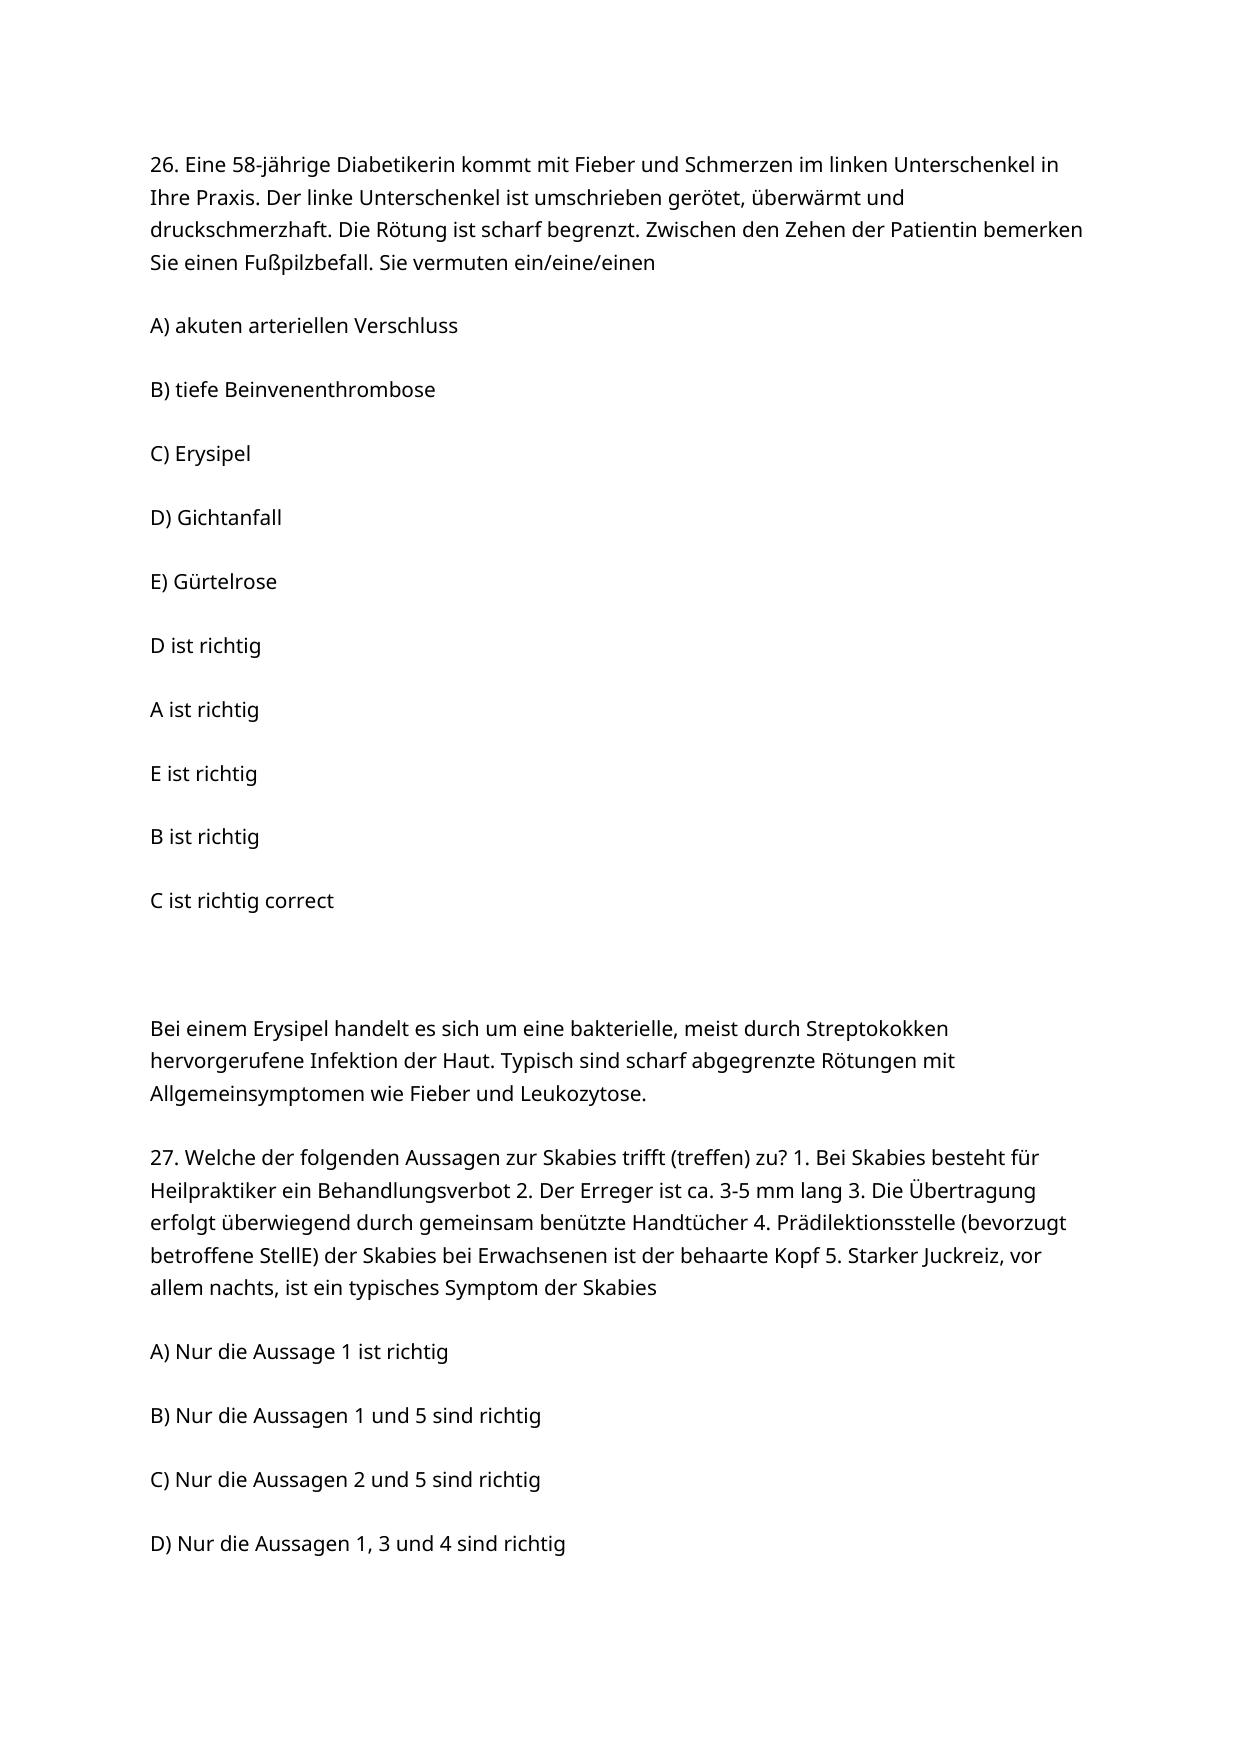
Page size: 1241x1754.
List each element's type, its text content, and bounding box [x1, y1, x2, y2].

text E) Gürtelrose [150, 567, 1090, 596]
text A) akuten arteriellen Verschluss [150, 312, 1090, 340]
text D) Gichtanfall [150, 503, 1090, 532]
text C ist richtig correct [150, 886, 1090, 915]
text Bei einem Erysipel handelt es sich um eine bakterielle, meist durch Streptokokken hervorgerufene Infektion der Haut. Typisch sind scharf abgegrenzte Rötungen mit Allgemeinsymptomen wie Fieber und Leukozytose. [150, 1014, 1090, 1108]
text B) tiefe Beinvenenthrombose [150, 376, 1090, 404]
text 26. Eine 58-jährige Diabetikerin kommt mit Fieber und Schmerzen im linken Unterschenkel in Ihre Praxis. Der linke Unterschenkel ist umschrieben gerötet, überwärmt und druckschmerzhaft. Die Rötung ist scharf begrenzt. Zwischen den Zehen der Patientin bemerken Sie einen Fußpilzbefall. Sie vermuten ein/eine/einen [150, 150, 1090, 276]
text B) Nur die Aussagen 1 und 5 sind richtig [150, 1401, 1090, 1430]
text D) Nur die Aussagen 1, 3 und 4 sind richtig [150, 1529, 1090, 1557]
text D ist richtig [150, 631, 1090, 659]
text E ist richtig [150, 759, 1090, 787]
text 27. Welche der folgenden Aussagen zur Skabies trifft (treffen) zu? 1. Bei Skabies besteht für Heilpraktiker ein Behandlungsverbot 2. Der Erreger ist ca. 3-5 mm lang 3. Die Übertragung erfolgt überwiegend durch gemeinsam benützte Handtücher 4. Prädilektionsstelle (bevorzugt betroffene StellE) der Skabies bei Erwachsenen ist der behaarte Kopf 5. Starker Juckreiz, vor allem nachts, ist ein typisches Symptom der Skabies [150, 1143, 1090, 1302]
text C) Nur die Aussagen 2 und 5 sind richtig [150, 1465, 1090, 1493]
text A) Nur die Aussage 1 ist richtig [150, 1337, 1090, 1366]
text B ist richtig [150, 822, 1090, 851]
text A ist richtig [150, 695, 1090, 723]
text C) Erysipel [150, 439, 1090, 468]
